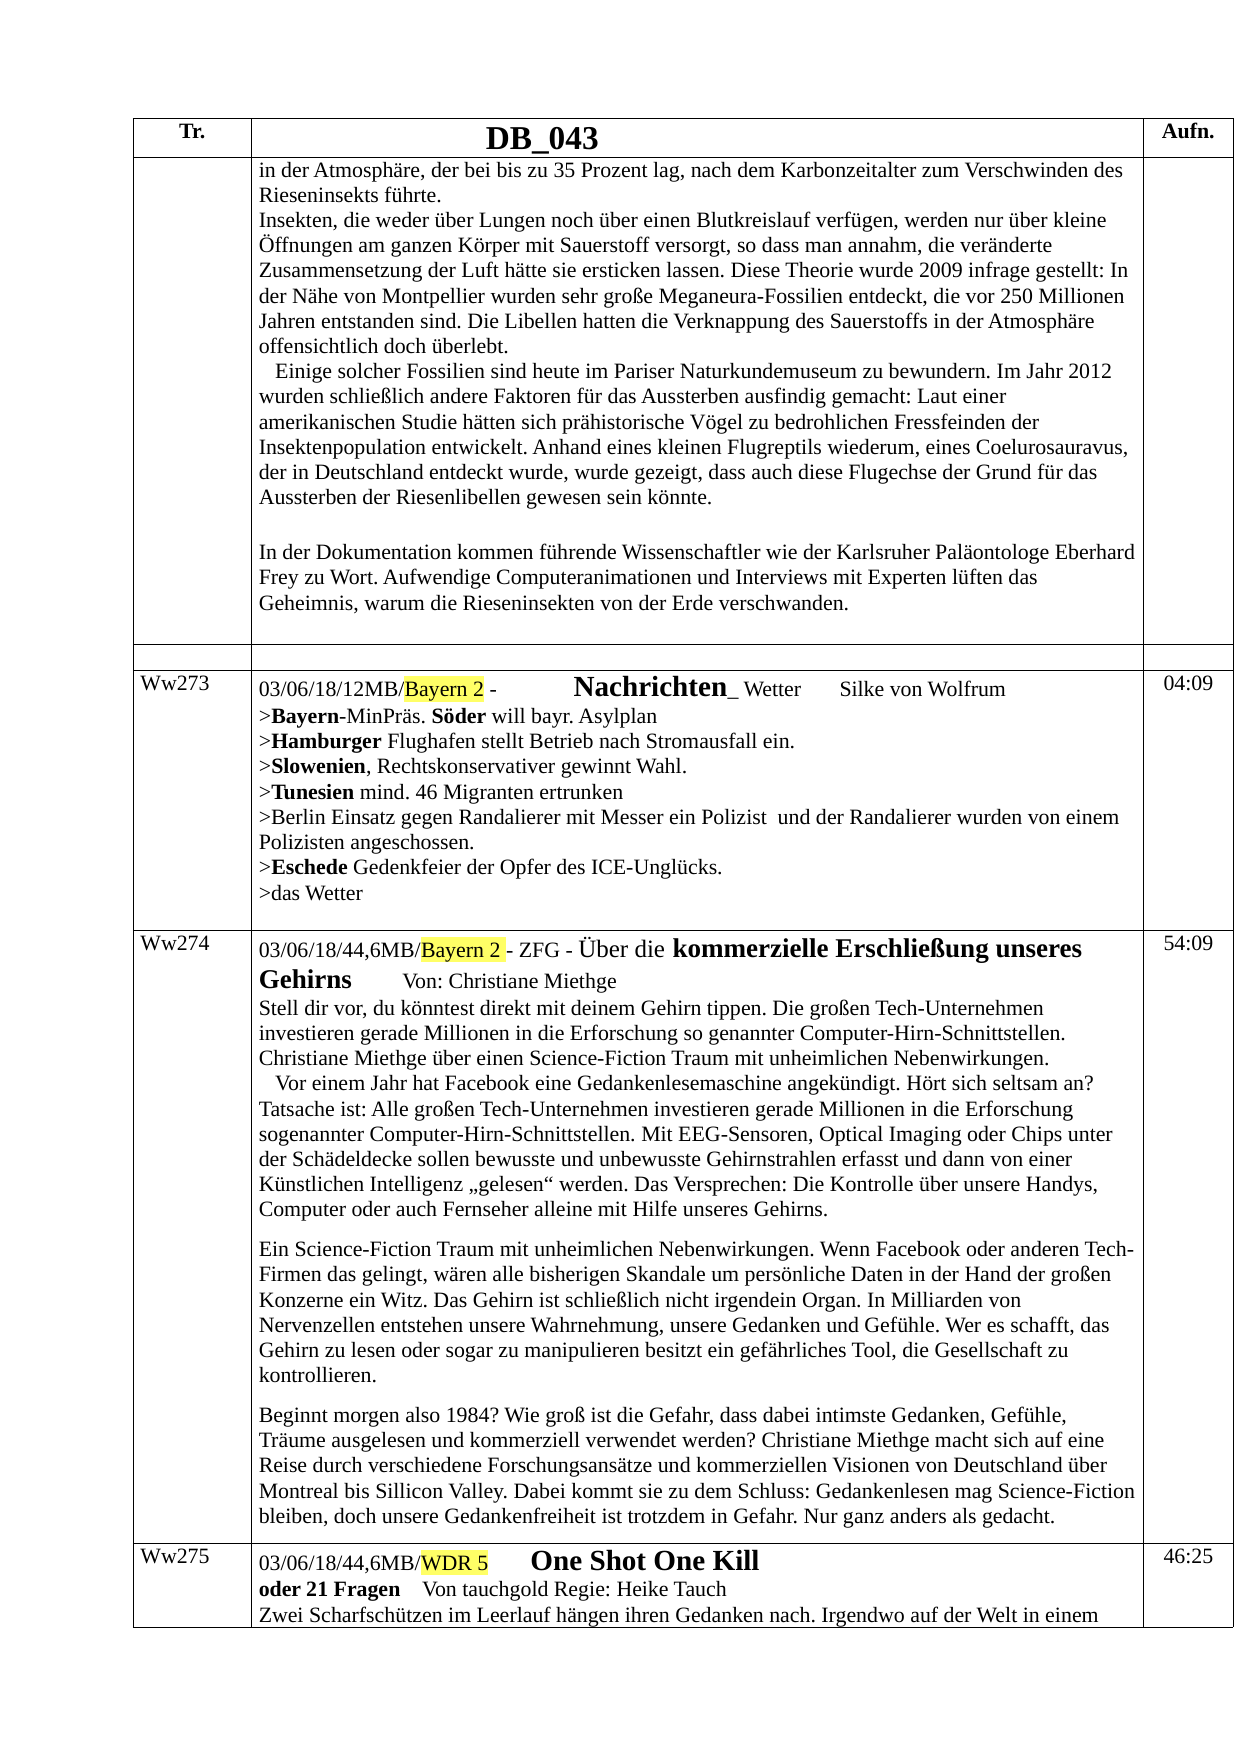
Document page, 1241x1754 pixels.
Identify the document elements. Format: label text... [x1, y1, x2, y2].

table_header Aufn. [1144, 119, 1233, 157]
table_cell [134, 158, 251, 644]
table_cell [1144, 158, 1233, 644]
table_cell 03/06/18/44,6MB/Bayern 2 - ZFG - Über die kommerzielle Erschließung unseres Gehirns Von: Christiane Miethge Stell dir vor, du könntest direkt mit deinem Gehirn tippen. Die großen Tech-Unternehmen investieren gerade Millionen in die Erforschung so genannter Computer-Hirn-Schnittstellen. Christiane Miethge über einen Science-Fiction Traum mit unheimlichen Nebenwirkungen. Vor einem Jahr hat Facebook eine Gedankenlesemaschine angekündigt. Hört sich seltsam an? Tatsache ist: Alle großen Tech-Unternehmen investieren gerade Millionen in die Erforschung sogenannter Computer-Hirn-Schnittstellen. Mit EEG-Sensoren, Optical Imaging oder Chips unter der Schädeldecke sollen bewusste und unbewusste Gehirnstrahlen erfasst und dann von einer Künstlichen Intelligenz „gelesen“ werden. Das Versprechen: Die Kontrolle über unsere Handys, Computer oder auch Fernseher alleine mit Hilfe unseres Gehirns. Ein Science-Fiction Traum mit unheimlichen Nebenwirkungen. Wenn Facebook oder anderen Tech-Firmen das gelingt, wären alle bisherigen Skandale um persönliche Daten in der Hand der großen Konzerne ein Witz. Das Gehirn ist schließlich nicht irgendein Organ. In Milliarden von Nervenzellen entstehen unsere Wahrnehmung, unsere Gedanken und Gefühle. Wer es schafft, das Gehirn zu lesen oder sogar zu manipulieren besitzt ein gefährliches Tool, die Gesellschaft zu kontrollieren. Beginnt morgen also 1984? Wie groß ist die Gefahr, dass dabei intimste Gedanken, Gefühle, Träume ausgelesen und kommerziell verwendet werden? Christiane Miethge macht sich auf eine Reise durch verschiedene Forschungsansätze und kommerziellen Visionen von Deutschland über Montreal bis Sillicon Valley. Dabei kommt sie zu dem Schluss: Gedankenlesen mag Science-Fiction bleiben, doch unsere Gedankenfreiheit ist trotzdem in Gefahr. Nur ganz anders als gedacht. [252, 931, 1143, 1543]
table_cell [1144, 645, 1233, 669]
table_cell 03/06/18/12MB/Bayern 2 - Nachrichten_ Wetter Silke von Wolfrum >Bayern-MinPräs. Söder will bayr. Asylplan >Hamburger Flughafen stellt Betrieb nach Stromausfall ein. >Slowenien, Rechtskonservativer gewinnt Wahl. >Tunesien mind. 46 Migranten ertrunken >Berlin Einsatz gegen Randalierer mit Messer ein Polizist und der Randalierer wurden von einem Polizisten angeschossen. >Eschede Gedenkfeier der Opfer des ICE-Unglücks. >das Wetter [252, 671, 1143, 930]
table_cell in der Atmosphäre, der bei bis zu 35 Prozent lag, nach dem Karbonzeitalter zum Verschwinden des Rieseninsekts führte. Insekten, die weder über Lungen noch über einen Blutkreislauf verfügen, werden nur über kleine Öffnungen am ganzen Körper mit Sauerstoff versorgt, so dass man annahm, die veränderte Zusammensetzung der Luft hätte sie ersticken lassen. Diese Theorie wurde 2009 infrage gestellt: In der Nähe von Montpellier wurden sehr große Meganeura-Fossilien entdeckt, die vor 250 Millionen Jahren entstanden sind. Die Libellen hatten die Verknappung des Sauerstoffs in der Atmosphäre offensichtlich doch überlebt. Einige solcher Fossilien sind heute im Pariser Naturkundemuseum zu bewundern. Im Jahr 2012 wurden schließlich andere Faktoren für das Aussterben ausfindig gemacht: Laut einer amerikanischen Studie hätten sich prähistorische Vögel zu bedrohlichen Fressfeinden der Insektenpopulation entwickelt. Anhand eines kleinen Flugreptils wiederum, eines Coelurosauravus, der in Deutschland entdeckt wurde, wurde gezeigt, dass auch diese Flugechse der Grund für das Aussterben der Riesenlibellen gewesen sein könnte. In der Dokumentation kommen führende Wissenschaftler wie der Karlsruher Paläontologe Eberhard Frey zu Wort. Aufwendige Computeranimationen und Interviews mit Experten lüften das Geheimnis, warum die Rieseninsekten von der Erde verschwanden. [252, 158, 1143, 644]
table_header DB_043 [252, 119, 1143, 157]
table_cell Ww273 [134, 671, 251, 930]
table_cell Ww275 [134, 1544, 251, 1627]
table_cell [252, 645, 1143, 669]
table_cell 04:09 [1144, 671, 1233, 930]
table_cell 46:25 [1144, 1544, 1233, 1627]
table_cell 03/06/18/44,6MB/WDR 5 One Shot One Kill oder 21 Fragen Von tauchgold Regie: Heike Tauch Zwei Scharfschützen im Leerlauf hängen ihren Gedanken nach. Irgendwo auf der Welt in einem [252, 1544, 1143, 1627]
table_cell 54:09 [1144, 931, 1233, 1543]
table_cell [134, 645, 251, 669]
table_header Tr. [134, 119, 251, 157]
table_cell Ww274 [134, 931, 251, 1543]
